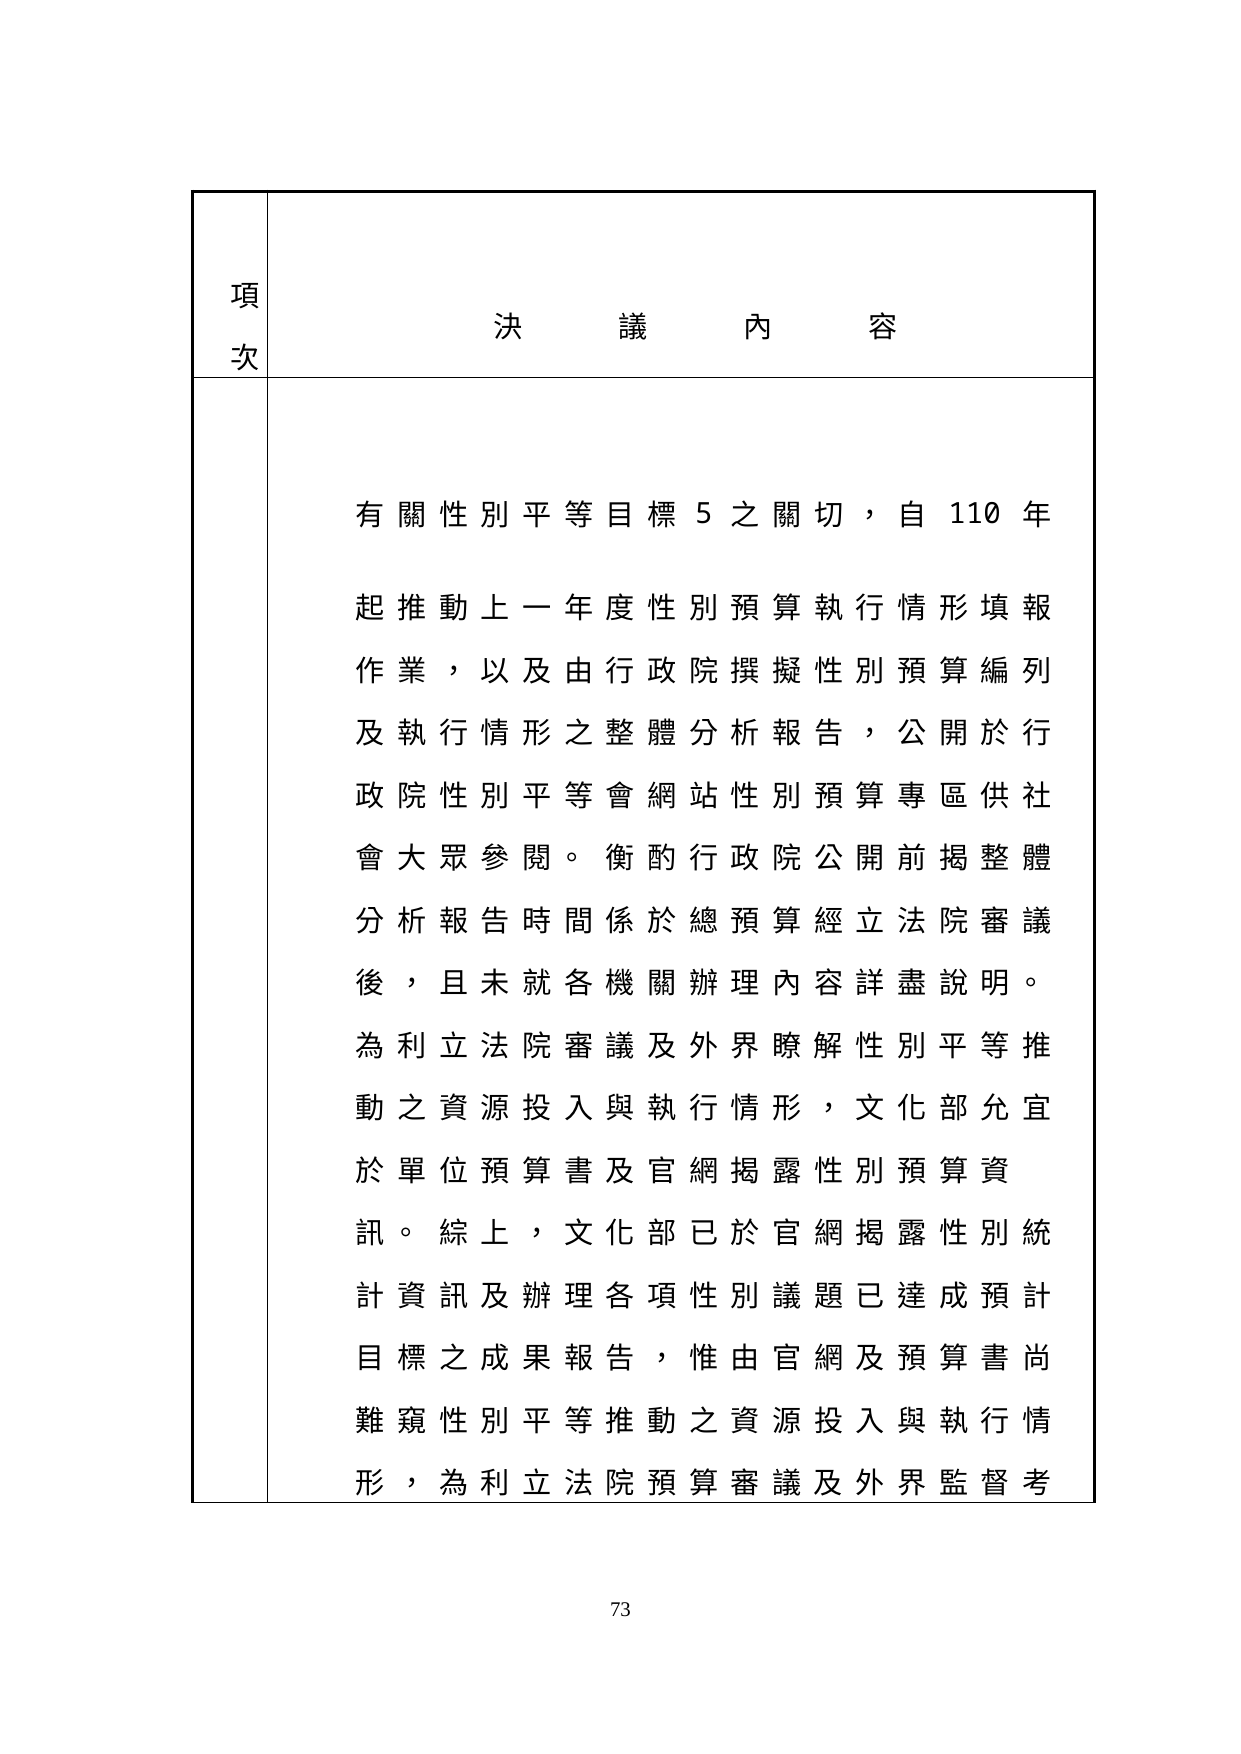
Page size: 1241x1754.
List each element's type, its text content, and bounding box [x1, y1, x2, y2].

table_cell [194, 378, 267, 1502]
table_cell 有關性別平等目標5之關切，自110年起推動上一年度性別預算執行情形填報作業，以及由行政院撰擬性別預算編列及執行情形之整體分析報告，公開於行政院性別平等會網站性別預算專區供社會大眾參閱。衡酌行政院公開前揭整體分析報告時間係於總預算經立法院審議後，且未就各機關辦理內容詳盡說明。為利立法院審議及外界瞭解性別平等推動之資源投入與執行情形，文化部允宜於單位預算書及官網揭露性別預算資訊。綜上，文化部已於官網揭露性別統計資訊及辦理各項性別議題已達成預計目標之成果報告，惟由官網及預算書尚難窺性別平等推動之資源投入與執行情形，為利立法院預算審議及外界監督考 [268, 378, 1093, 1502]
table_header 決 議 內 容 [268, 193, 1093, 377]
table_header 項次 [194, 193, 267, 377]
